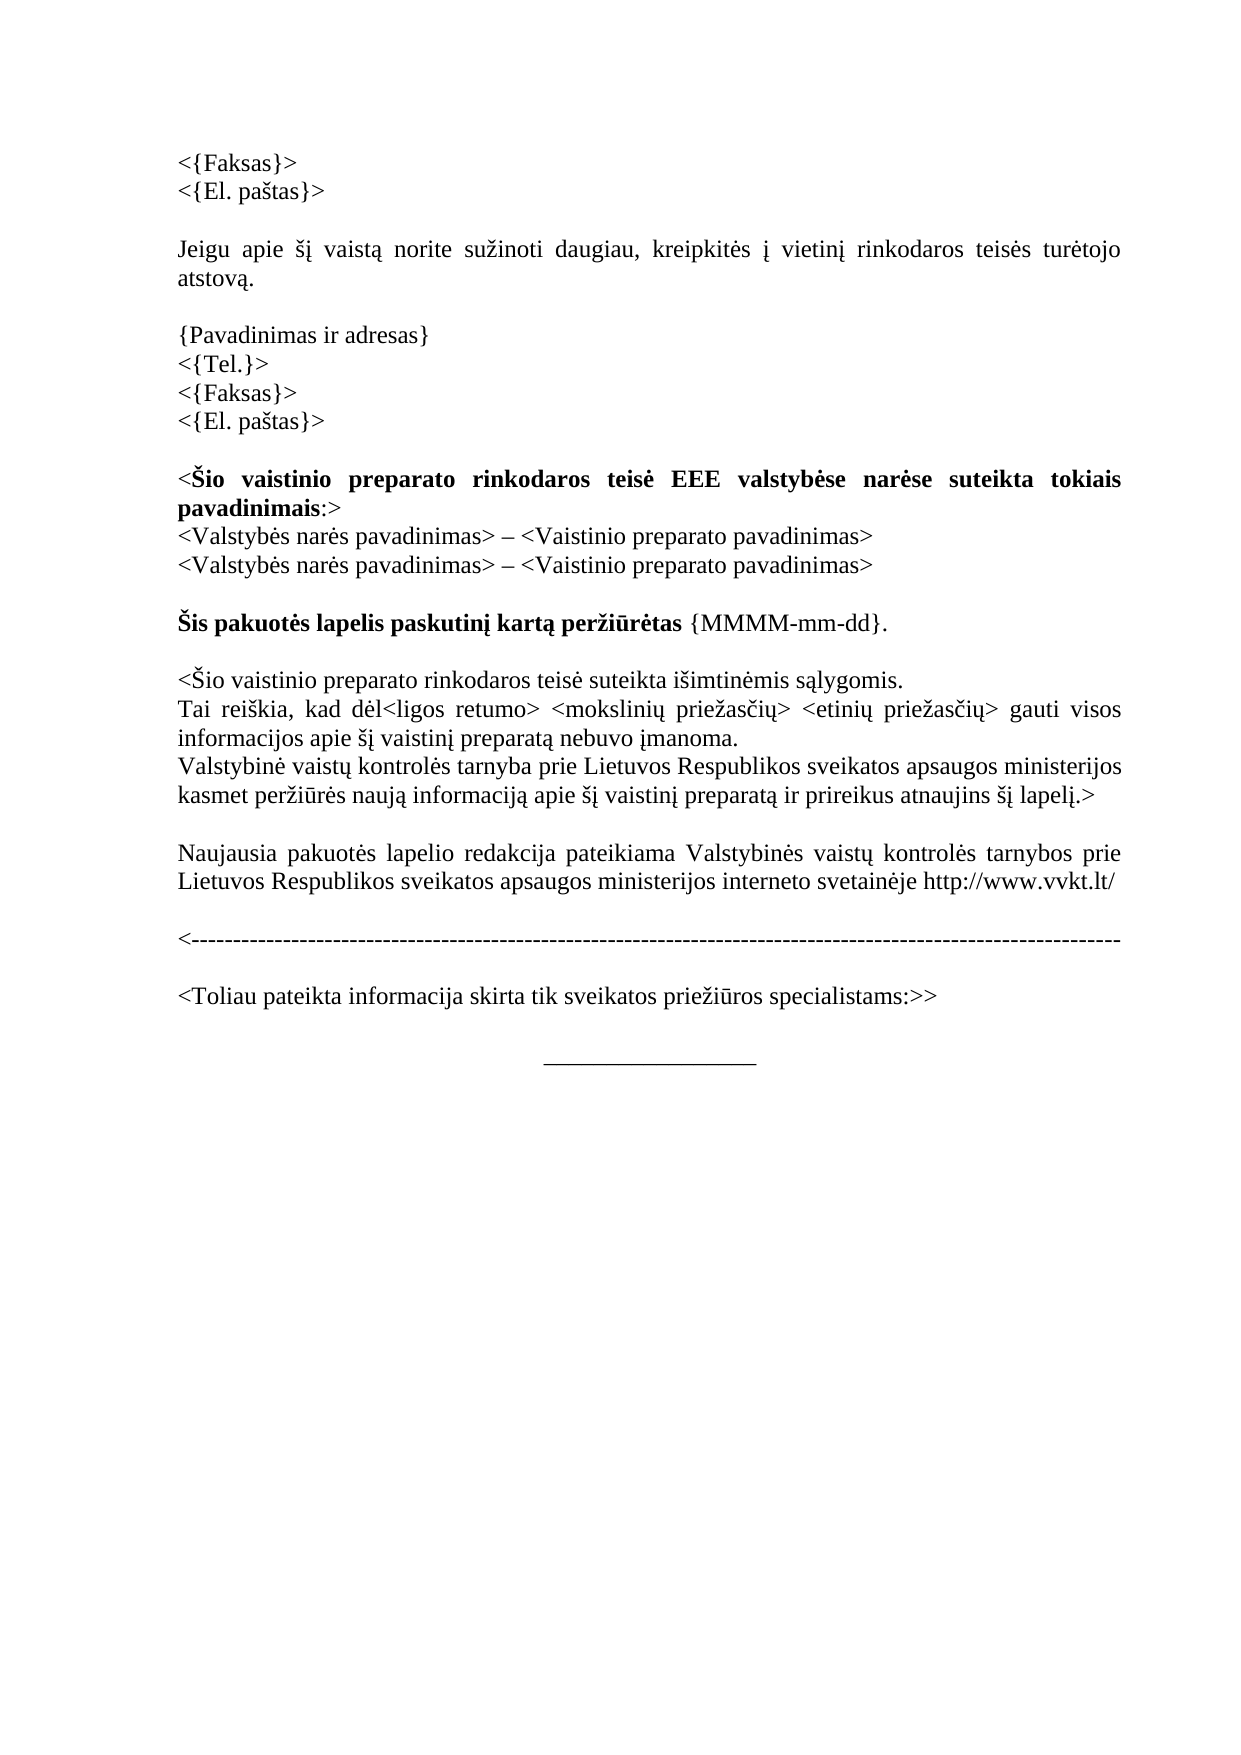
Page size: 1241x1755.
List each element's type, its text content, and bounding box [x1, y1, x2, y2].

text < [177, 924, 1122, 953]
text <Šio vaistinio preparato rinkodaros teisė suteikta išimtinėmis sąlygomis. [177, 665, 1122, 694]
text Tai reiškia, kad dėl<ligos retumo> <mokslinių priežasčių> <etinių priežasčių> gauti visos informacijos apie šį vaistinį preparatą nebuvo įmanoma. [177, 694, 1122, 751]
text <{El. paštas}> [177, 406, 1122, 435]
text Valstybinė vaistų kontrolės tarnyba prie Lietuvos Respublikos sveikatos apsaugos ministerijos kasmet peržiūrės naują informaciją apie šį vaistinį preparatą ir prireikus atnaujins šį lapelį.> [177, 751, 1122, 809]
text <{Faksas}> [177, 378, 1122, 406]
text _________________ [177, 1039, 1122, 1068]
text <{El. paštas}> [177, 176, 1122, 205]
text Jeigu apie šį vaistą norite sužinoti daugiau, kreipkitės į vietinį rinkodaros teisės turėtojo atstovą. [177, 234, 1122, 291]
text <{Tel.}> [177, 349, 1122, 378]
text <Valstybės narės pavadinimas> – <Vaistinio preparato pavadinimas> [177, 521, 1122, 550]
text <Šio vaistinio preparato rinkodaros teisė EEE valstybėse narėse suteikta tokiais pavadinimais:> [177, 464, 1122, 521]
text Šis pakuotės lapelis paskutinį kartą peržiūrėtas {MMMM-mm-dd}. [177, 608, 1122, 636]
text <Toliau pateikta informacija skirta tik sveikatos priežiūros specialistams:>> [177, 981, 1122, 1010]
text <Valstybės narės pavadinimas> – <Vaistinio preparato pavadinimas> [177, 550, 1122, 579]
text {Pavadinimas ir adresas} [177, 320, 1122, 349]
text Naujausia pakuotės lapelio redakcija pateikiama Valstybinės vaistų kontrolės tarnybos prie Lietuvos Respublikos sveikatos apsaugos ministerijos interneto svetainėje http://www.vvkt.lt/ [177, 838, 1122, 895]
text <{Faksas}> [177, 148, 1122, 176]
